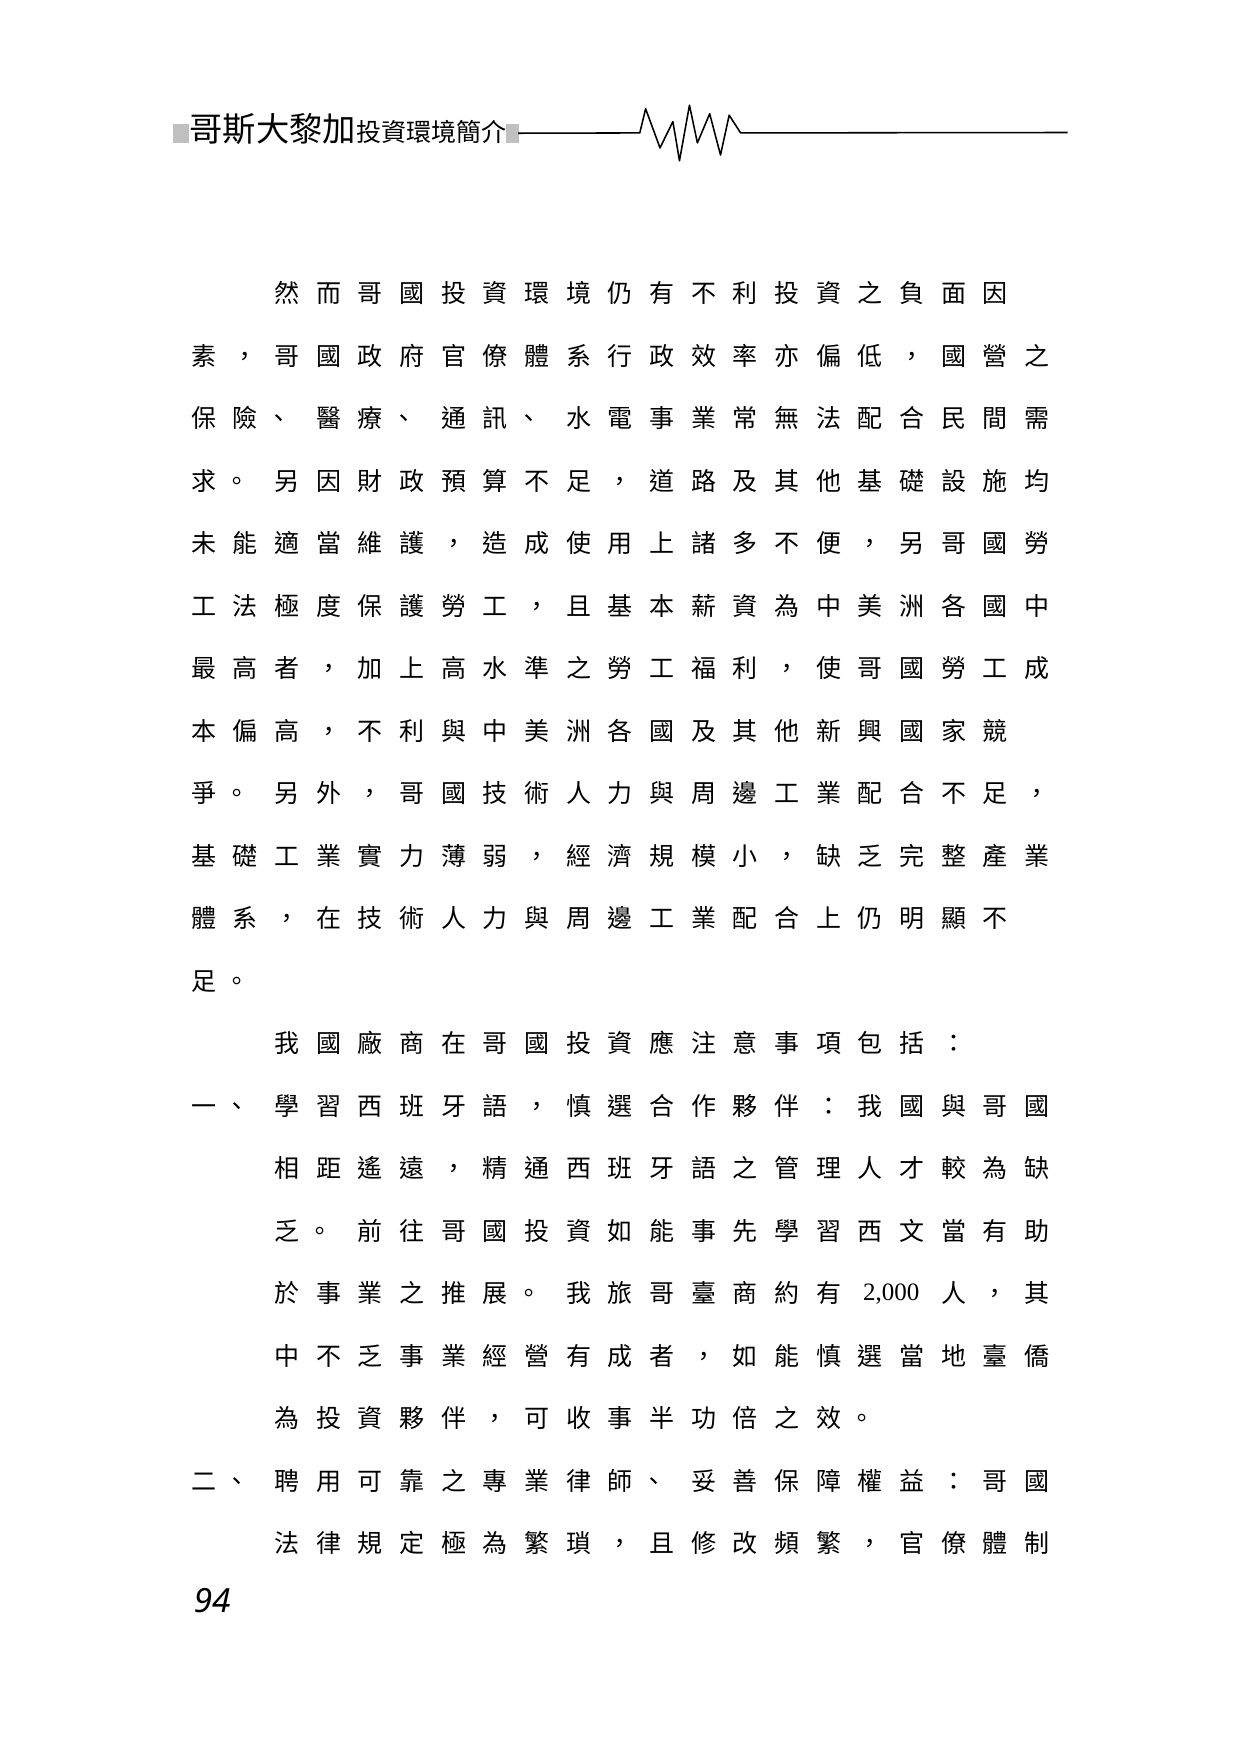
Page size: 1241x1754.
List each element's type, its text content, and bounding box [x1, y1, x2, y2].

text 一、學習西班牙語，慎選合作夥伴：我國與哥國相距遙遠，精通西班牙語之管理人才較為缺乏。前往哥國投資如能事先學習西文當有助於事業之推展。我旅哥臺商約有2,000人，其中不乏事業經營有成者，如能慎選當地臺僑為投資夥伴，可收事半功倍之效。 [183, 1063, 1058, 1438]
text 二、聘用可靠之專業律師、妥善保障權益：哥國法律規定極為繁瑣，且修改頻繁，官僚體制 [183, 1438, 1058, 1563]
text 我國廠商在哥國投資應注意事項包括： [183, 1000, 1058, 1063]
text 然而哥國投資環境仍有不利投資之負面因素，哥國政府官僚體系行政效率亦偏低，國營之保險、醫療、通訊、水電事業常無法配合民間需求。另因財政預算不足，道路及其他基礎設施均未能適當維護，造成使用上諸多不便，另哥國勞工法極度保護勞工，且基本薪資為中美洲各國中最高者，加上高水準之勞工福利，使哥國勞工成本偏高，不利與中美洲各國及其他新興國家競爭。另外，哥國技術人力與周邊工業配合不足，基礎工業實力薄弱，經濟規模小，缺乏完整產業體系，在技術人力與周邊工業配合上仍明顯不足。 [183, 250, 1058, 1000]
